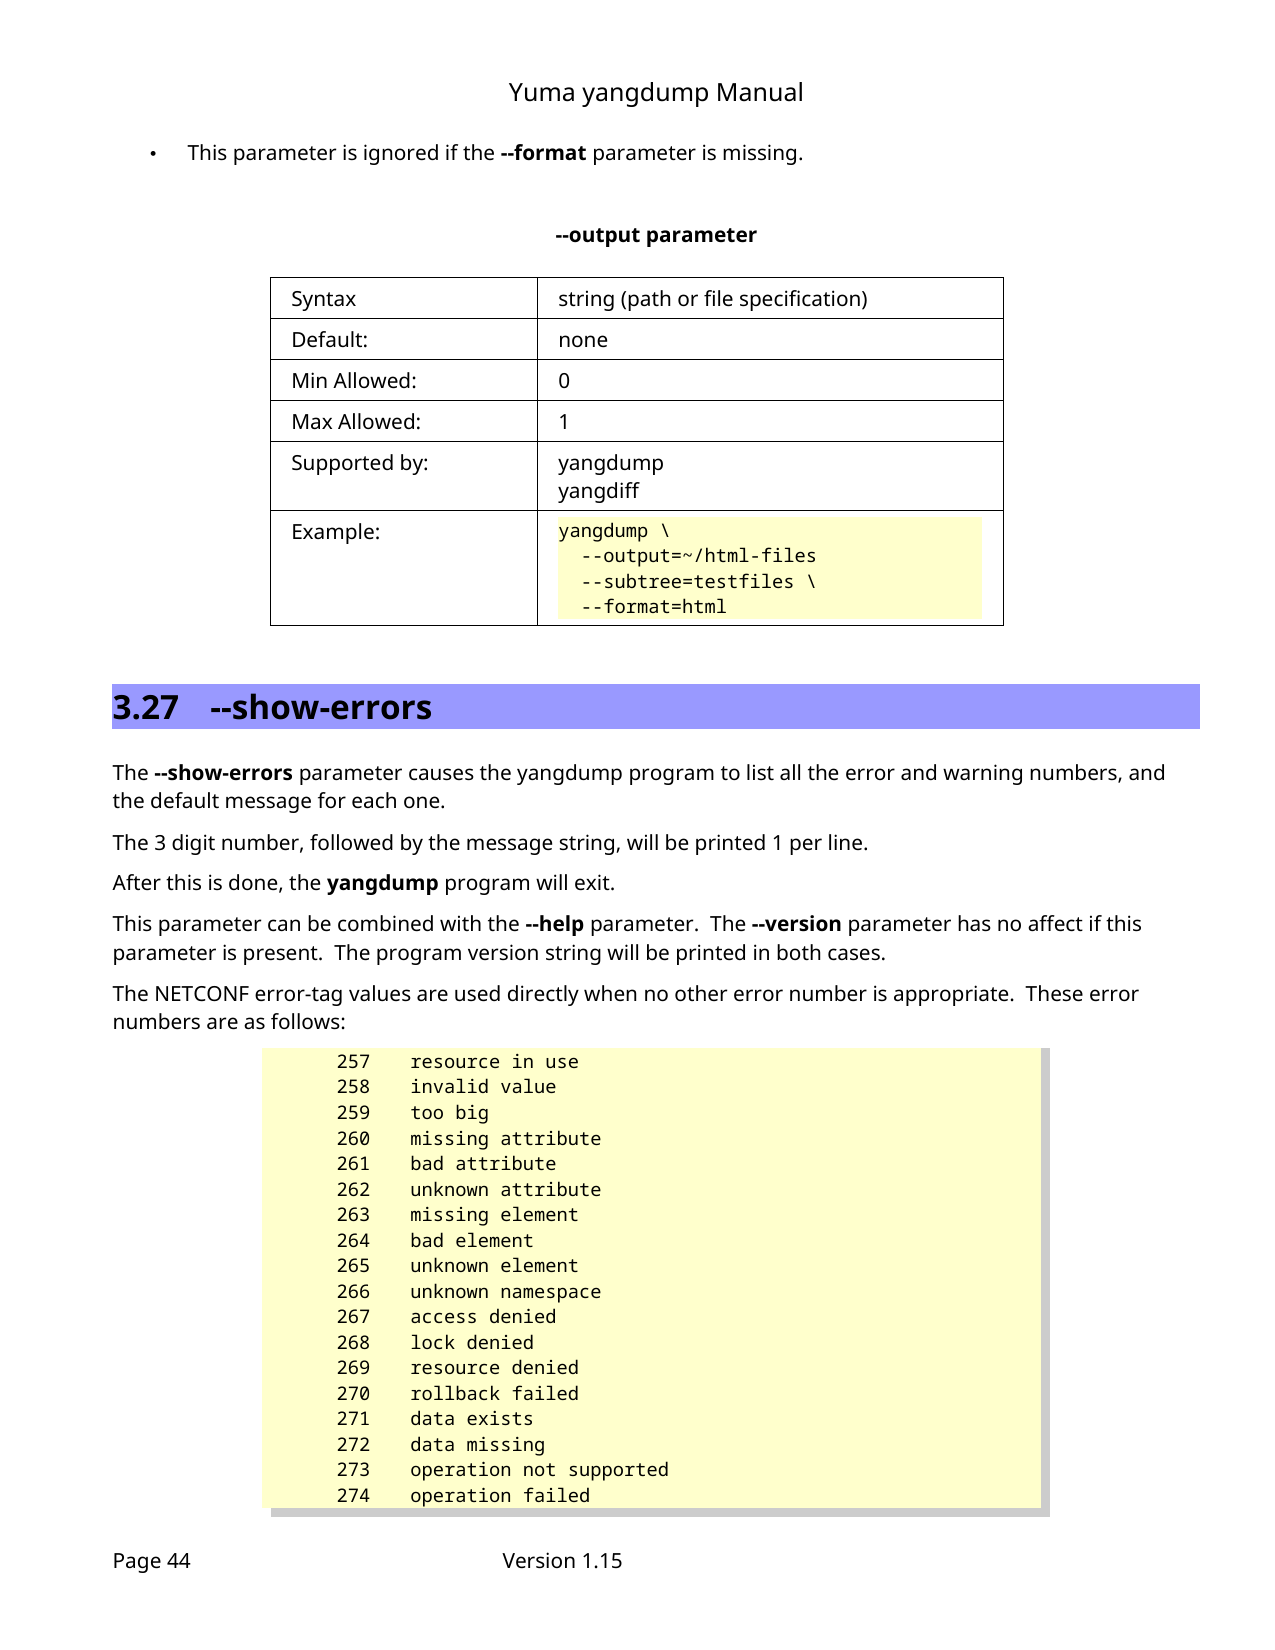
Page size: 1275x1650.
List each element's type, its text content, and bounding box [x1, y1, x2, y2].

text 266 unknown namespace [262, 1278, 1041, 1303]
subtitle --output parameter [127, 220, 1185, 249]
table_cell Default: [271, 319, 537, 359]
text 259 too big [262, 1099, 1041, 1125]
text 269 resource denied [262, 1354, 1041, 1380]
text 260 missing attribute [262, 1125, 1041, 1150]
text 262 unknown attribute [262, 1176, 1041, 1201]
table_cell 1 [538, 401, 1003, 441]
table_cell yangdump \ --output=~/html-files --subtree=testfiles \ --format=html [538, 511, 1003, 625]
text The NETCONF error-tag values are used directly when no other error number is appropriate. These error numbers are as follows: [112, 979, 1200, 1036]
text 267 access denied [262, 1303, 1041, 1329]
text 271 data exists [262, 1406, 1041, 1431]
table_cell Supported by: [271, 442, 537, 510]
text This parameter can be combined with the --help parameter. The --version parameter has no affect if this parameter is present. The program version string will be printed in both cases. [112, 909, 1200, 966]
text 258 invalid value [262, 1074, 1041, 1099]
text 265 unknown element [262, 1252, 1041, 1278]
text 261 bad attribute [262, 1150, 1041, 1176]
text 268 lock denied [262, 1329, 1041, 1354]
text After this is done, the yangdump program will exit. [112, 868, 1200, 897]
text 273 operation not supported [262, 1457, 1041, 1482]
text 270 rollback failed [262, 1380, 1041, 1406]
text 257 resource in use [262, 1048, 1041, 1074]
text The 3 digit number, followed by the message string, will be printed 1 per line. [112, 828, 1200, 856]
table_cell yangdump yangdiff [538, 442, 1003, 510]
text 274 operation failed [262, 1482, 1041, 1508]
table_header Syntax [271, 278, 537, 318]
table_cell Min Allowed: [271, 360, 537, 400]
text The --show-errors parameter causes the yangdump program to list all the error and warning numbers, and the default message for each one. [112, 758, 1200, 815]
table_cell none [538, 319, 1003, 359]
table_cell 0 [538, 360, 1003, 400]
table_cell Example: [271, 511, 537, 625]
table_header string (path or file specification) [538, 278, 1003, 318]
subtitle --show-errors [112, 684, 1200, 729]
text 272 data missing [262, 1431, 1041, 1457]
table_cell Max Allowed: [271, 401, 537, 441]
text 263 missing element [262, 1201, 1041, 1227]
list This parameter is ignored if the --format parameter is missing. [150, 138, 1200, 167]
text 264 bad element [262, 1227, 1041, 1252]
